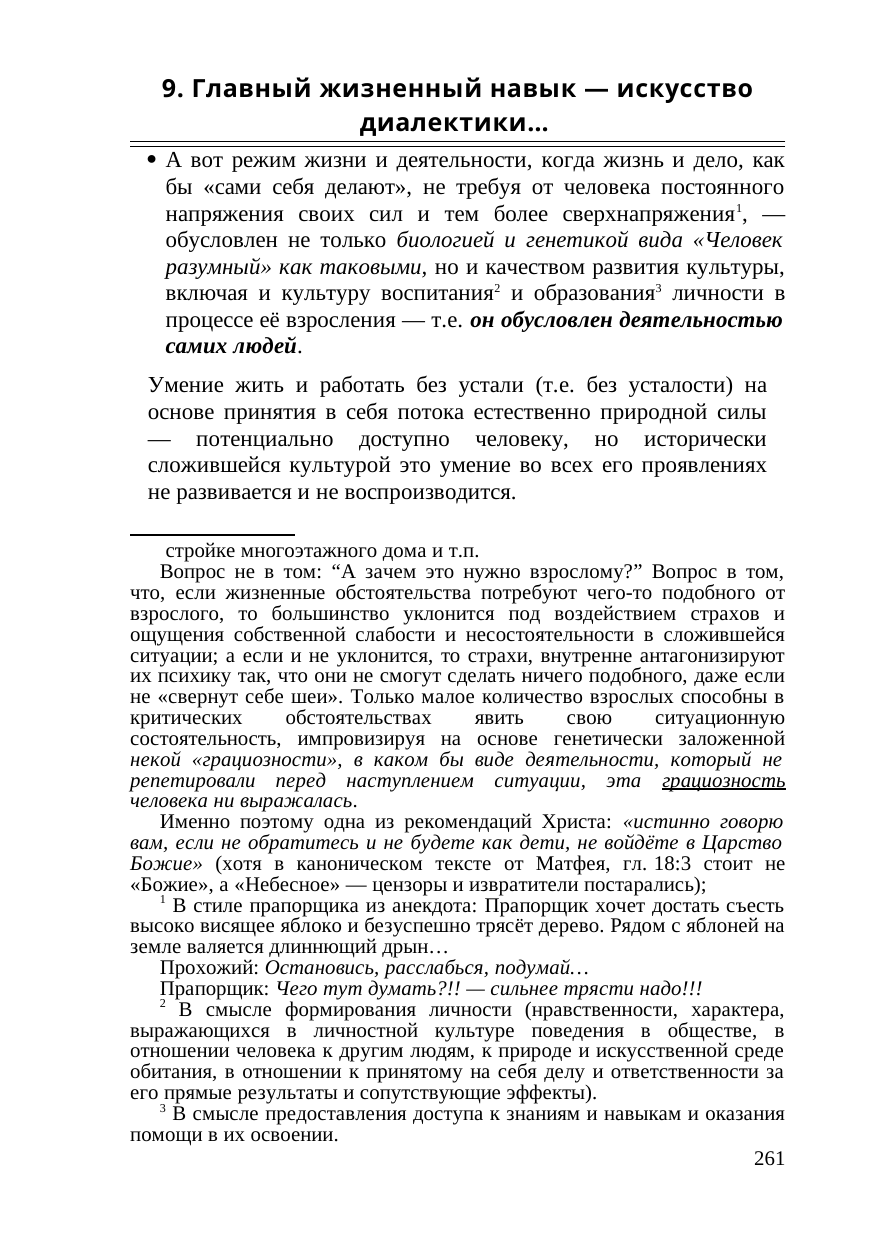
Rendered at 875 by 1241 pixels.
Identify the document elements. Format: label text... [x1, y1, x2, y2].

list Прохожий: Остановись, расслабься, подумай… [130, 958, 785, 979]
list В смысле формирования личности (нравственности, характера, выражающихся в личностной культуре поведения в обществе, в отношении человека к другим людям, к природе и искусственной среде обитания, в отношении к принятому на себя делу и ответственности за его прямые результаты и сопутствующие эффекты). [130, 999, 785, 1104]
list Вопрос не в том: “А зачем это нужно взрослому?” Вопрос в том, что, если жизненные обстоятельства потребуют чего-то подобного от взрослого, то большинство уклонится под воздействием страхов и ощущения собственной слабости и несостоятельности в сложившейся ситуации; а если и не уклонится, то страхи, внутренне антагонизируют их психику так, что они не смогут сделать ничего подобного, даже если не «свернут себе шеи». Только малое количество взрослых способны в критических обстоятельствах явить свою ситуационную состоятельность, импровизируя на основе генетически заложенной некой «грациозности», в каком бы виде деятельности, который не репетировали перед наступлением ситуации, эта грациозность человека ни выражалась. [130, 562, 785, 812]
list А вот режим жизни и деятельности, когда жизнь и дело, как бы «сами себя делают», не требуя от человека постоянного напряжения своих сил и тем более сверхнапряжения, — обусловлен не только биологией и генетикой вида «Человек разумный» как таковыми, но и качеством развития культуры, включая и культуру воспитания и образования личности в процессе её взросления — т.е. он обусловлен деятельностью самих людей. [148, 147, 785, 359]
list В смысле предоставления доступа к знаниям и навыкам и оказания помощи в их освоении. [130, 1104, 785, 1145]
text Умение жить и работать без устали (т.е. без усталости) на основе принятия в себя потока естественно природной силы — потенциально доступно человеку, но исторически сложившейся культурой это умение во всех его проявлениях не развивается и не воспроизводится. [148, 371, 768, 504]
list Прапорщик: Чего тут думать?!! — сильнее трясти надо!!! [130, 979, 785, 999]
list Именно поэтому одна из рекомендаций Христа: «истинно говорю вам, если не обратитесь и не будете как дети, не войдёте в Царство Божие» (хотя в каноническом тексте от Матфея, гл. 18:3 стоит не «Божие», а «Небесное» — цензоры и извратители постарались); [130, 812, 785, 895]
list стройке многоэтажного дома и т.п. [148, 541, 785, 562]
list В стиле прапорщика из анекдота: Прапорщик хочет достать съесть высоко висящее яблоко и безуспешно трясёт дерево. Рядом с яблоней на земле валяется длиннющий дрын… [130, 895, 785, 958]
